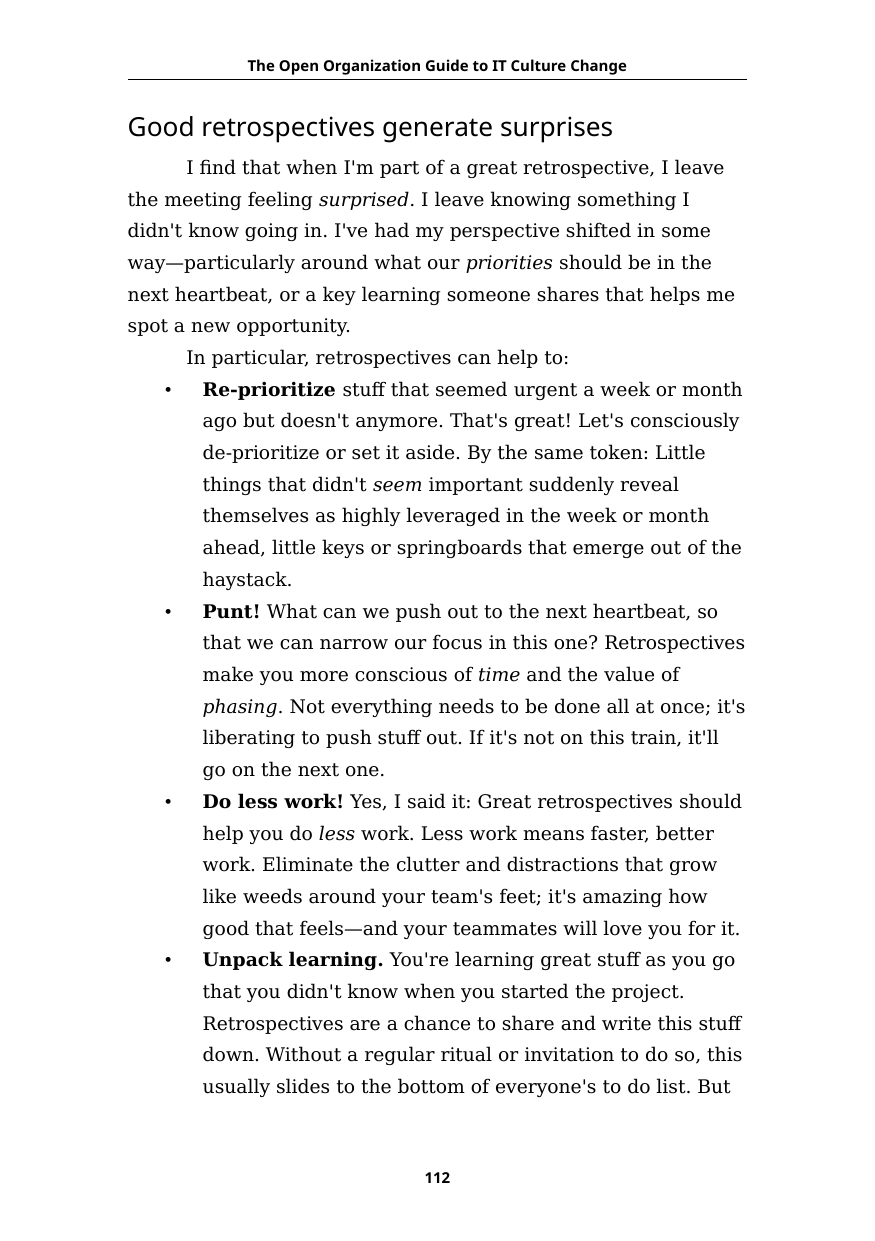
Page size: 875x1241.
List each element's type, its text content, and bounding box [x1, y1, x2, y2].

list Punt! What can we push out to the next heartbeat, so that we can narrow our focus in this one? Retrospectives make you more conscious of time and the value of phasing. Not everything needs to be done all at once; it's liberating to push stuff out. If it's not on this train, it'll go on the next one. [165, 601, 747, 781]
list Unpack learning. You're learning great stuff as you go that you didn't know when you started the project. Retrospectives are a chance to share and write this stuff down. Without a regular ritual or invitation to do so, this usually slides to the bottom of everyone's to do list. But [165, 949, 747, 1098]
list Re-prioritize stuff that seemed urgent a week or month ago but doesn't anymore. That's great! Let's consciously de-prioritize or set it aside. By the same token: Little things that didn't seem important suddenly reveal themselves as highly leveraged in the week or month ahead, little keys or springboards that emerge out of the haystack. [165, 379, 747, 591]
list Do less work! Yes, I said it: Great retrospectives should help you do less work. Less work means faster, better work. Eliminate the clutter and distractions that grow like weeds around your team's feet; it's amazing how good that feels—and your teammates will love you for it. [165, 791, 747, 939]
text In particular, retrospectives can help to: [127, 347, 747, 369]
text I find that when I'm part of a great retrospective, I leave the meeting feeling surprised. I leave knowing something I didn't know going in. I've had my perspective shifted in some way—particularly around what our priorities should be in the next heartbeat, or a key learning someone shares that helps me spot a new opportunity. [127, 157, 747, 337]
subtitle Good retrospectives generate surprises [127, 109, 747, 144]
